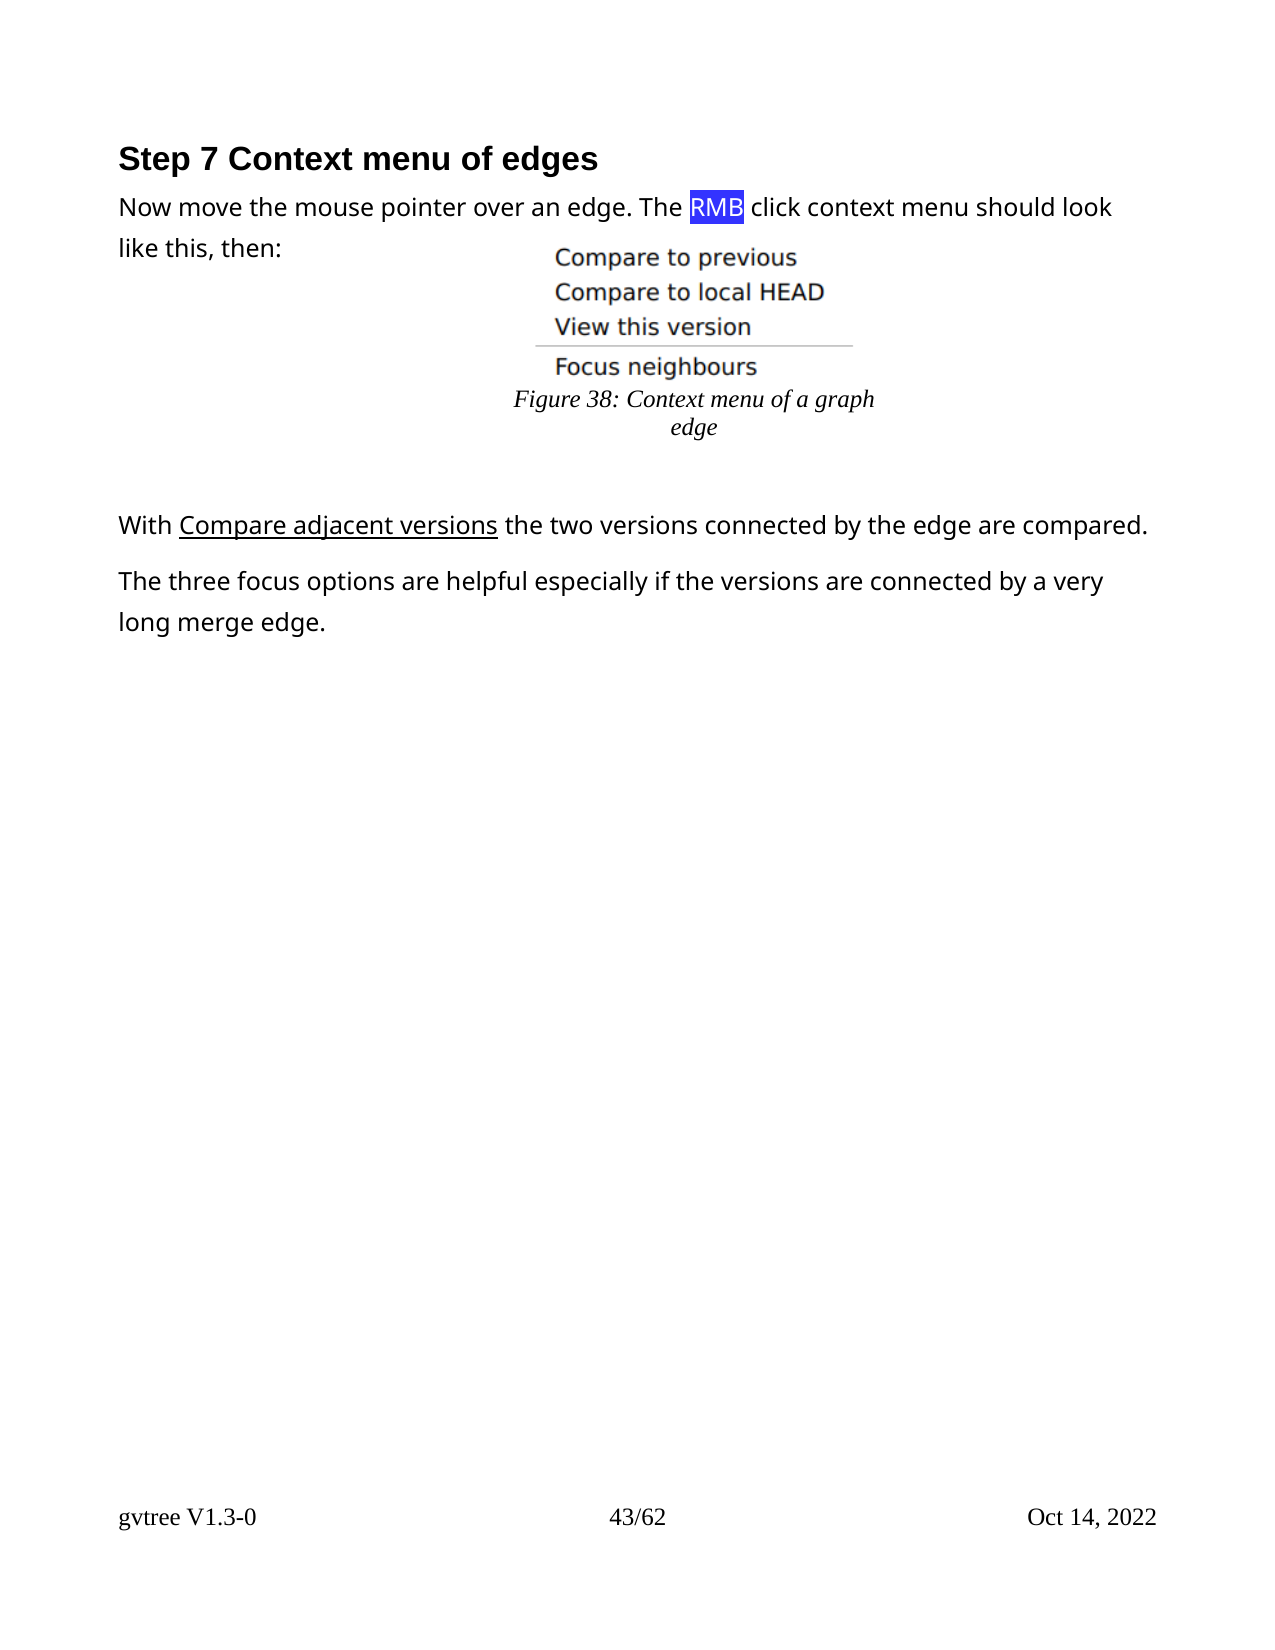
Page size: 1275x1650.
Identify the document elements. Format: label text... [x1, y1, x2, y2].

subtitle Step 7 Context menu of edges [118, 139, 1157, 178]
picture [533, 240, 857, 384]
text Figure 38: Context menu of a graph edge [493, 384, 897, 441]
text With Compare adjacent versions the two versions connected by the edge are compared. [118, 508, 1157, 542]
text [493, 441, 897, 451]
text Now move the mouse pointer over an edge. The RMB click context menu should look like this, then: [118, 190, 1157, 265]
text The three focus options are helpful especially if the versions are connected by a very long merge edge. [118, 563, 1157, 638]
